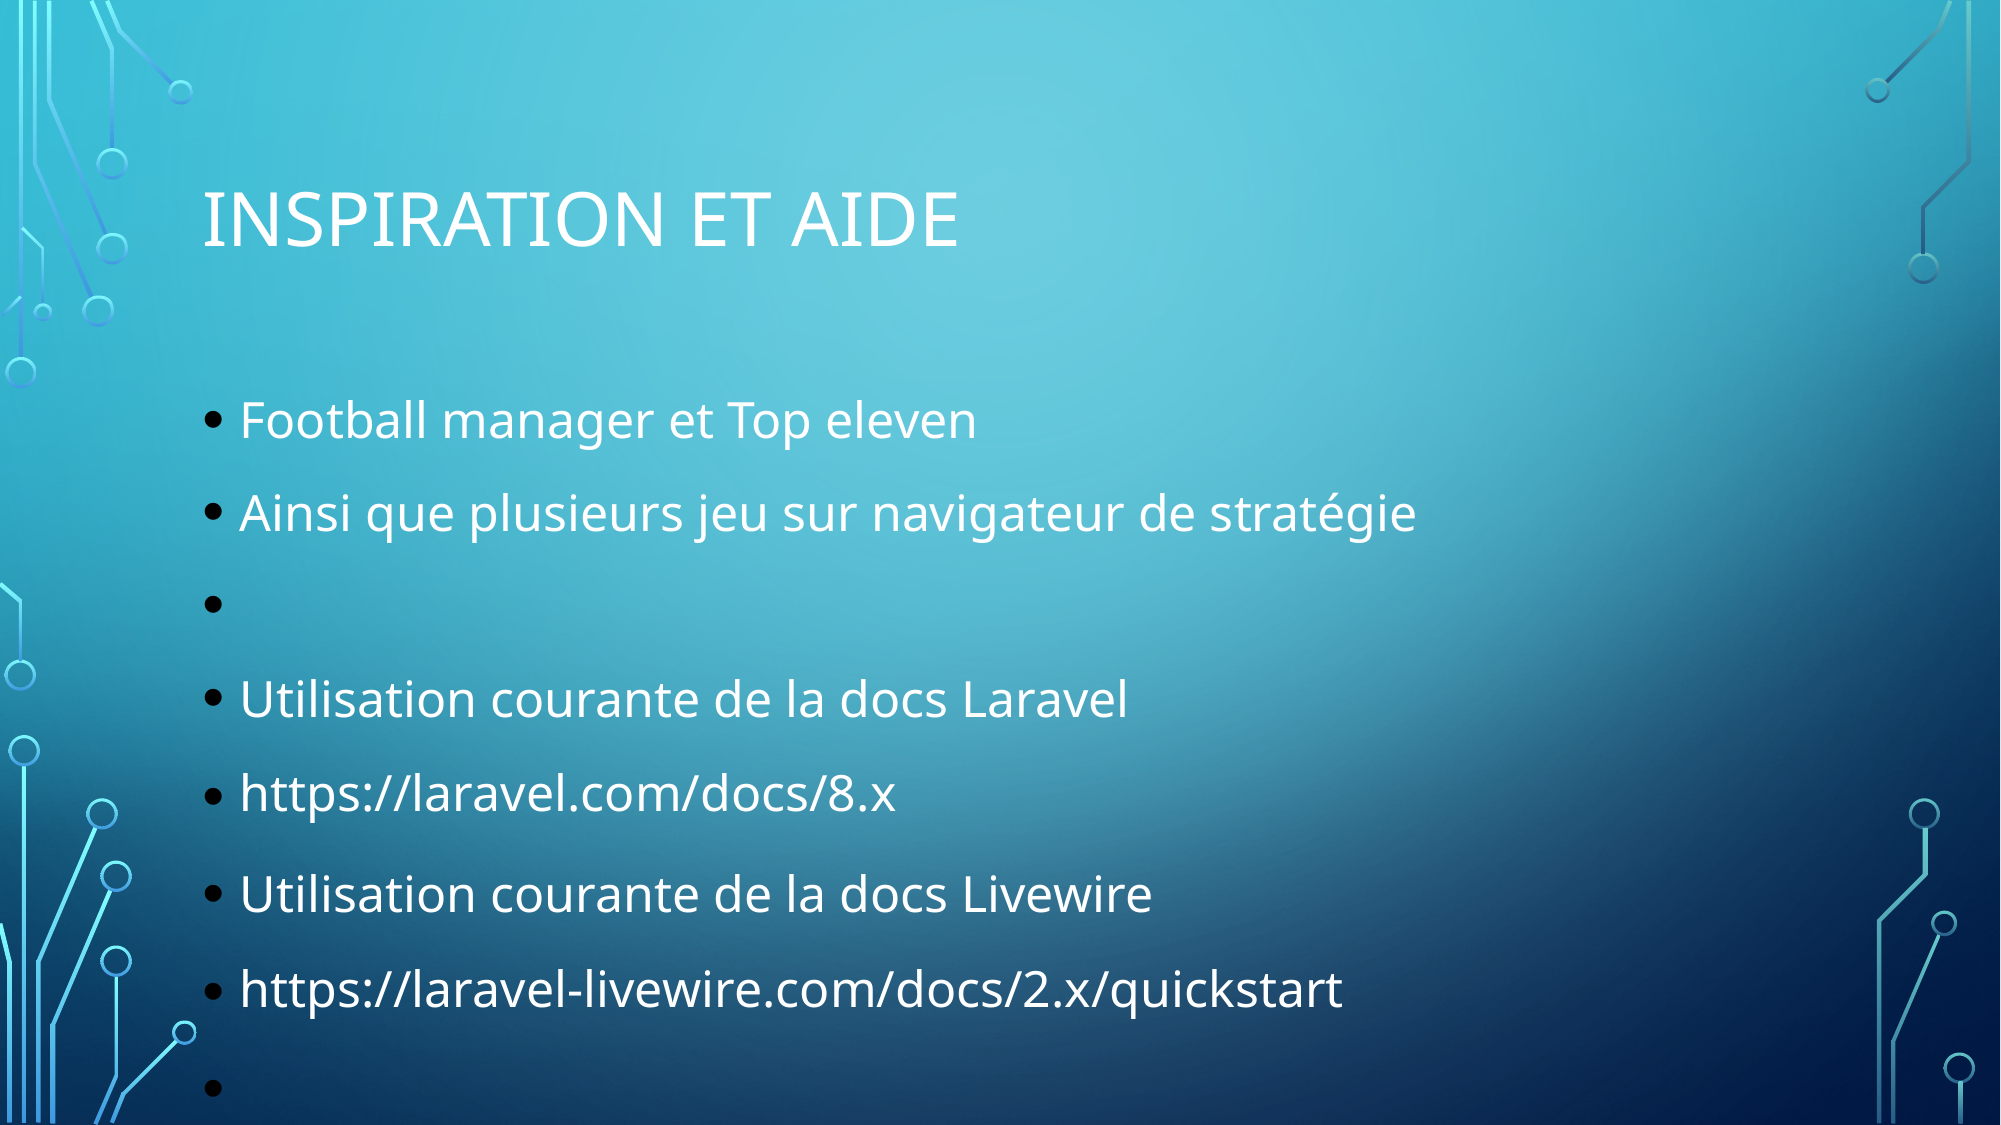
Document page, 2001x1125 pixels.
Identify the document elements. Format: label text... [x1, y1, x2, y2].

title Inspiration et aide [187, 101, 1813, 344]
list Football manager et Top eleven Ainsi que plusieurs jeu sur navigateur de stratégie Utilisation courante de la docs Laravel https://laravel.com/docs/8.x Utilisation courante de la docs Livewire https://laravel-livewire.com/docs/2.x/quickstart [187, 369, 1813, 1044]
